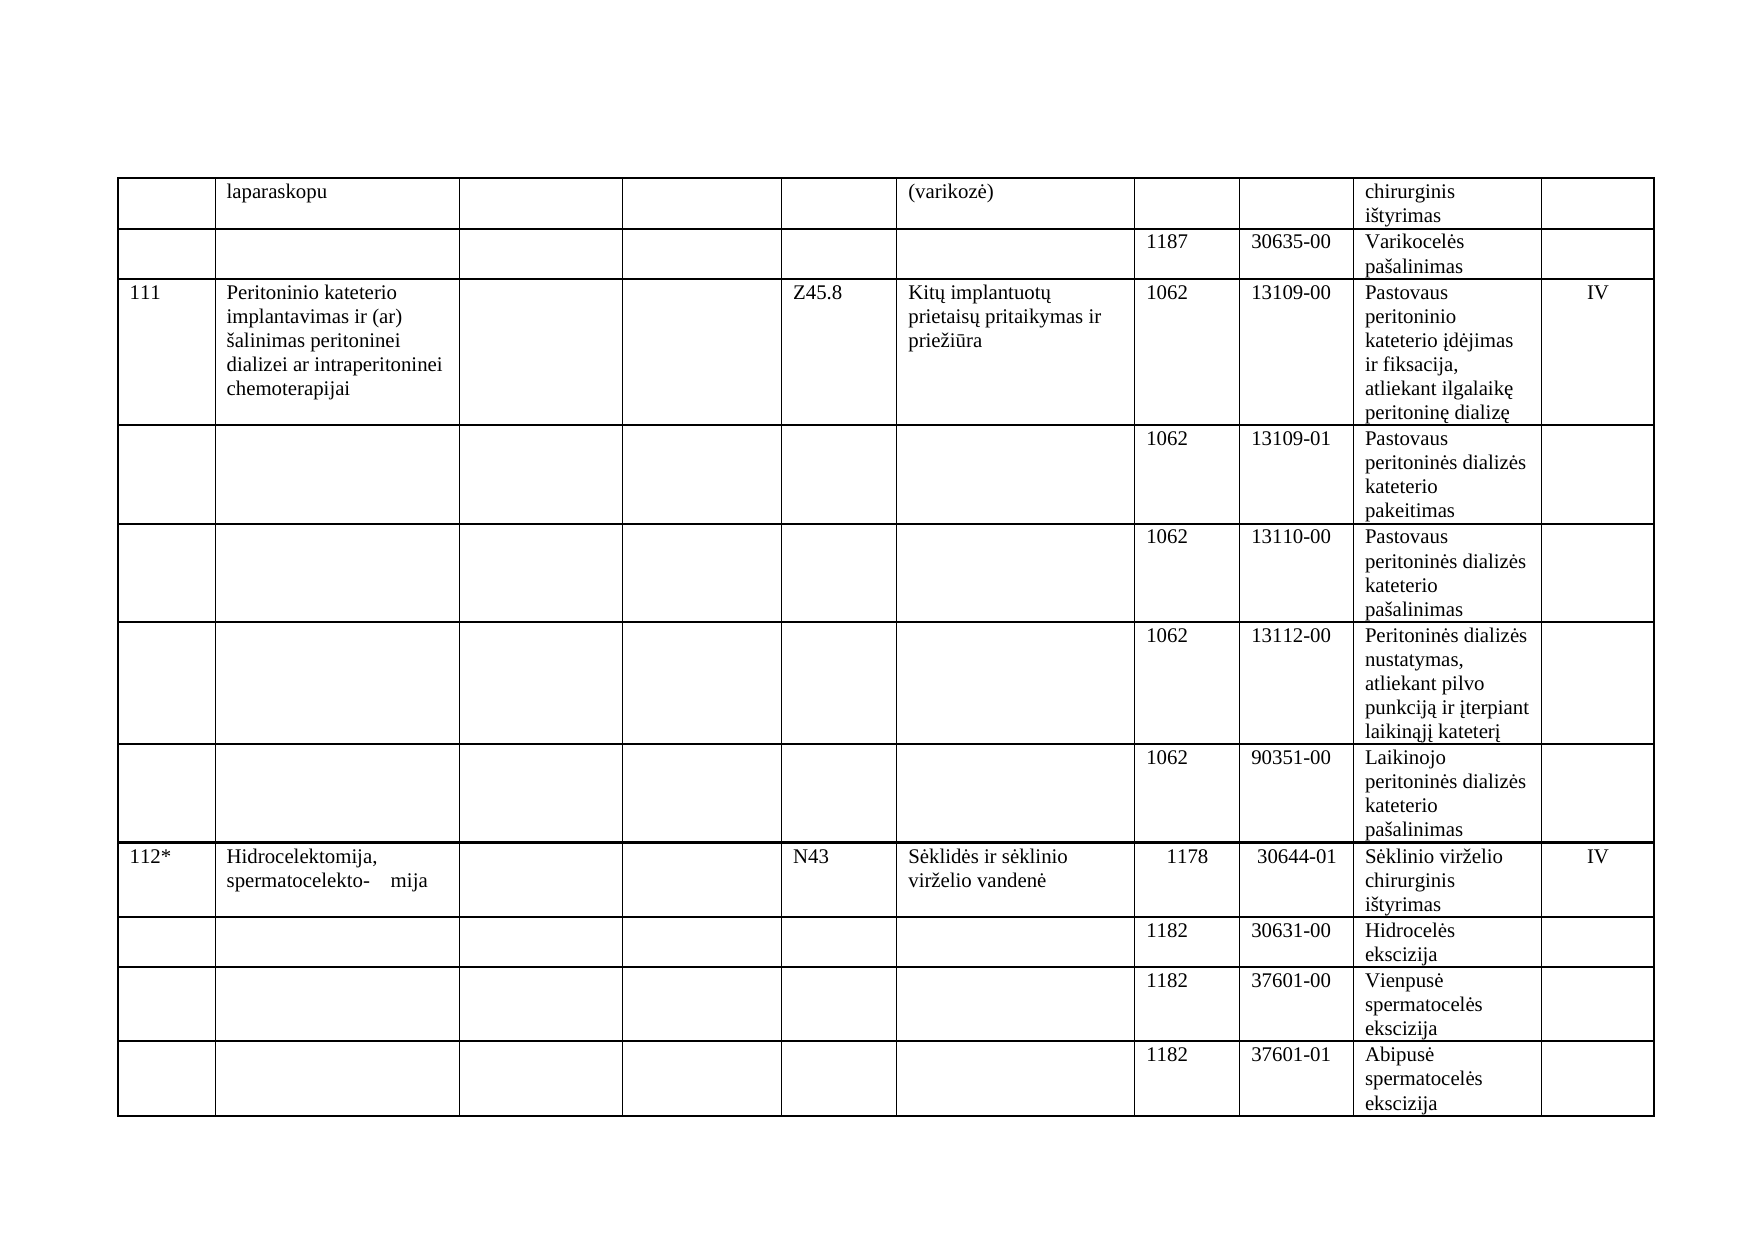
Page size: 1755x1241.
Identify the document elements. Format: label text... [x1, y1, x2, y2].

table_cell [782, 525, 896, 621]
table_cell [623, 426, 781, 522]
table_cell [216, 525, 459, 621]
table_cell 112* [119, 844, 215, 916]
table_cell [119, 918, 215, 966]
table_cell [460, 179, 622, 227]
table_cell Abipusė spermatocelės ekscizija [1354, 1042, 1541, 1114]
table_cell [119, 623, 215, 743]
table_cell 30644-01 [1240, 844, 1353, 916]
table_cell [782, 968, 896, 1040]
table_cell [782, 623, 896, 743]
table_cell 1062 [1135, 280, 1239, 424]
table_cell [623, 623, 781, 743]
table_cell Sėklidės ir sėklinio virželio vandenė [897, 844, 1134, 916]
table_cell [1542, 525, 1653, 621]
table_cell 1062 [1135, 623, 1239, 743]
table_cell Hidrocelektomija, spermatocelekto- mija [216, 844, 459, 916]
table_cell 13109-00 [1240, 280, 1353, 424]
table_cell chirurginis ištyrimas [1354, 179, 1541, 227]
table_cell [216, 918, 459, 966]
table_cell [897, 745, 1134, 841]
table_cell [897, 426, 1134, 522]
table_cell [623, 525, 781, 621]
table_cell [216, 745, 459, 841]
table_cell [216, 968, 459, 1040]
table_cell [1542, 426, 1653, 522]
table_cell [119, 179, 215, 227]
table_cell [216, 1042, 459, 1114]
table_cell Pastovaus peritoninės dializės kateterio pakeitimas [1354, 426, 1541, 522]
table_cell 30631-00 [1240, 918, 1353, 966]
table_cell [460, 426, 622, 522]
table_cell [460, 844, 622, 916]
table_cell [460, 525, 622, 621]
table_cell Peritoninio kateterio implantavimas ir (ar) šalinimas peritoninei dializei ar intraperitoninei chemoterapijai [216, 280, 459, 424]
table_cell 30635-00 [1240, 230, 1353, 278]
table_cell [623, 968, 781, 1040]
table_cell [119, 426, 215, 522]
table_cell [460, 745, 622, 841]
table_cell [1542, 968, 1653, 1040]
table_cell [460, 623, 622, 743]
table_cell 13109-01 [1240, 426, 1353, 522]
table_cell [1542, 179, 1653, 227]
table_cell 1187 [1135, 230, 1239, 278]
table_cell Sėklinio virželio chirurginis ištyrimas [1354, 844, 1541, 916]
table_cell [897, 1042, 1134, 1114]
table_cell [782, 745, 896, 841]
table_cell [1240, 179, 1353, 227]
table_cell [623, 1042, 781, 1114]
table_cell IV [1542, 844, 1653, 916]
table_cell (varikozė) [897, 179, 1134, 227]
table_cell [782, 230, 896, 278]
table_cell [1542, 230, 1653, 278]
table_cell 111 [119, 280, 215, 424]
table_cell [216, 623, 459, 743]
table_cell [782, 179, 896, 227]
table_cell [623, 918, 781, 966]
table_cell [1542, 918, 1653, 966]
table_cell [897, 525, 1134, 621]
table_cell Laikinojo peritoninės dializės kateterio pašalinimas [1354, 745, 1541, 841]
table_cell [897, 230, 1134, 278]
table_cell [119, 230, 215, 278]
table_cell [119, 968, 215, 1040]
table_cell [460, 918, 622, 966]
table_cell [460, 1042, 622, 1114]
table_cell [119, 745, 215, 841]
table_cell [1542, 745, 1653, 841]
table_cell 90351-00 [1240, 745, 1353, 841]
table_cell Pastovaus peritoninio kateterio įdėjimas ir fiksacija, atliekant ilgalaikę peritoninę dializę [1354, 280, 1541, 424]
table_cell Hidrocelės ekscizija [1354, 918, 1541, 966]
table_cell Z45.8 [782, 280, 896, 424]
table_cell 1062 [1135, 426, 1239, 522]
table_cell N43 [782, 844, 896, 916]
table_cell [897, 968, 1134, 1040]
table_cell [897, 918, 1134, 966]
table_cell 1182 [1135, 918, 1239, 966]
table_cell [460, 230, 622, 278]
table_cell [623, 230, 781, 278]
table_cell [782, 426, 896, 522]
table_cell [1135, 179, 1239, 227]
table_cell 1178 [1135, 844, 1239, 916]
table_cell IV [1542, 280, 1653, 424]
table_cell [782, 1042, 896, 1114]
table_cell 1062 [1135, 525, 1239, 621]
table_cell [460, 280, 622, 424]
table_cell [623, 844, 781, 916]
table_cell Vienpusė spermatocelės ekscizija [1354, 968, 1541, 1040]
table_cell 1062 [1135, 745, 1239, 841]
table_cell Pastovaus peritoninės dializės kateterio pašalinimas [1354, 525, 1541, 621]
table_cell [216, 426, 459, 522]
table_cell [460, 968, 622, 1040]
table_cell laparaskopu [216, 179, 459, 227]
table_cell [119, 1042, 215, 1114]
table_cell [1542, 623, 1653, 743]
table_cell 13110-00 [1240, 525, 1353, 621]
table_cell [782, 918, 896, 966]
table_cell 1182 [1135, 1042, 1239, 1114]
table_cell [623, 745, 781, 841]
table_cell Peritoninės dializės nustatymas, atliekant pilvo punkciją ir įterpiant laikinąjį kateterį [1354, 623, 1541, 743]
table_cell 13112-00 [1240, 623, 1353, 743]
table_cell [1542, 1042, 1653, 1114]
table_cell [216, 230, 459, 278]
table_cell [623, 280, 781, 424]
table_cell 37601-01 [1240, 1042, 1353, 1114]
table_cell [623, 179, 781, 227]
table_cell 37601-00 [1240, 968, 1353, 1040]
table_cell Kitų implantuotų prietaisų pritaikymas ir priežiūra [897, 280, 1134, 424]
table_cell [119, 525, 215, 621]
table_cell [897, 623, 1134, 743]
table_cell 1182 [1135, 968, 1239, 1040]
table_cell Varikocelės pašalinimas [1354, 230, 1541, 278]
